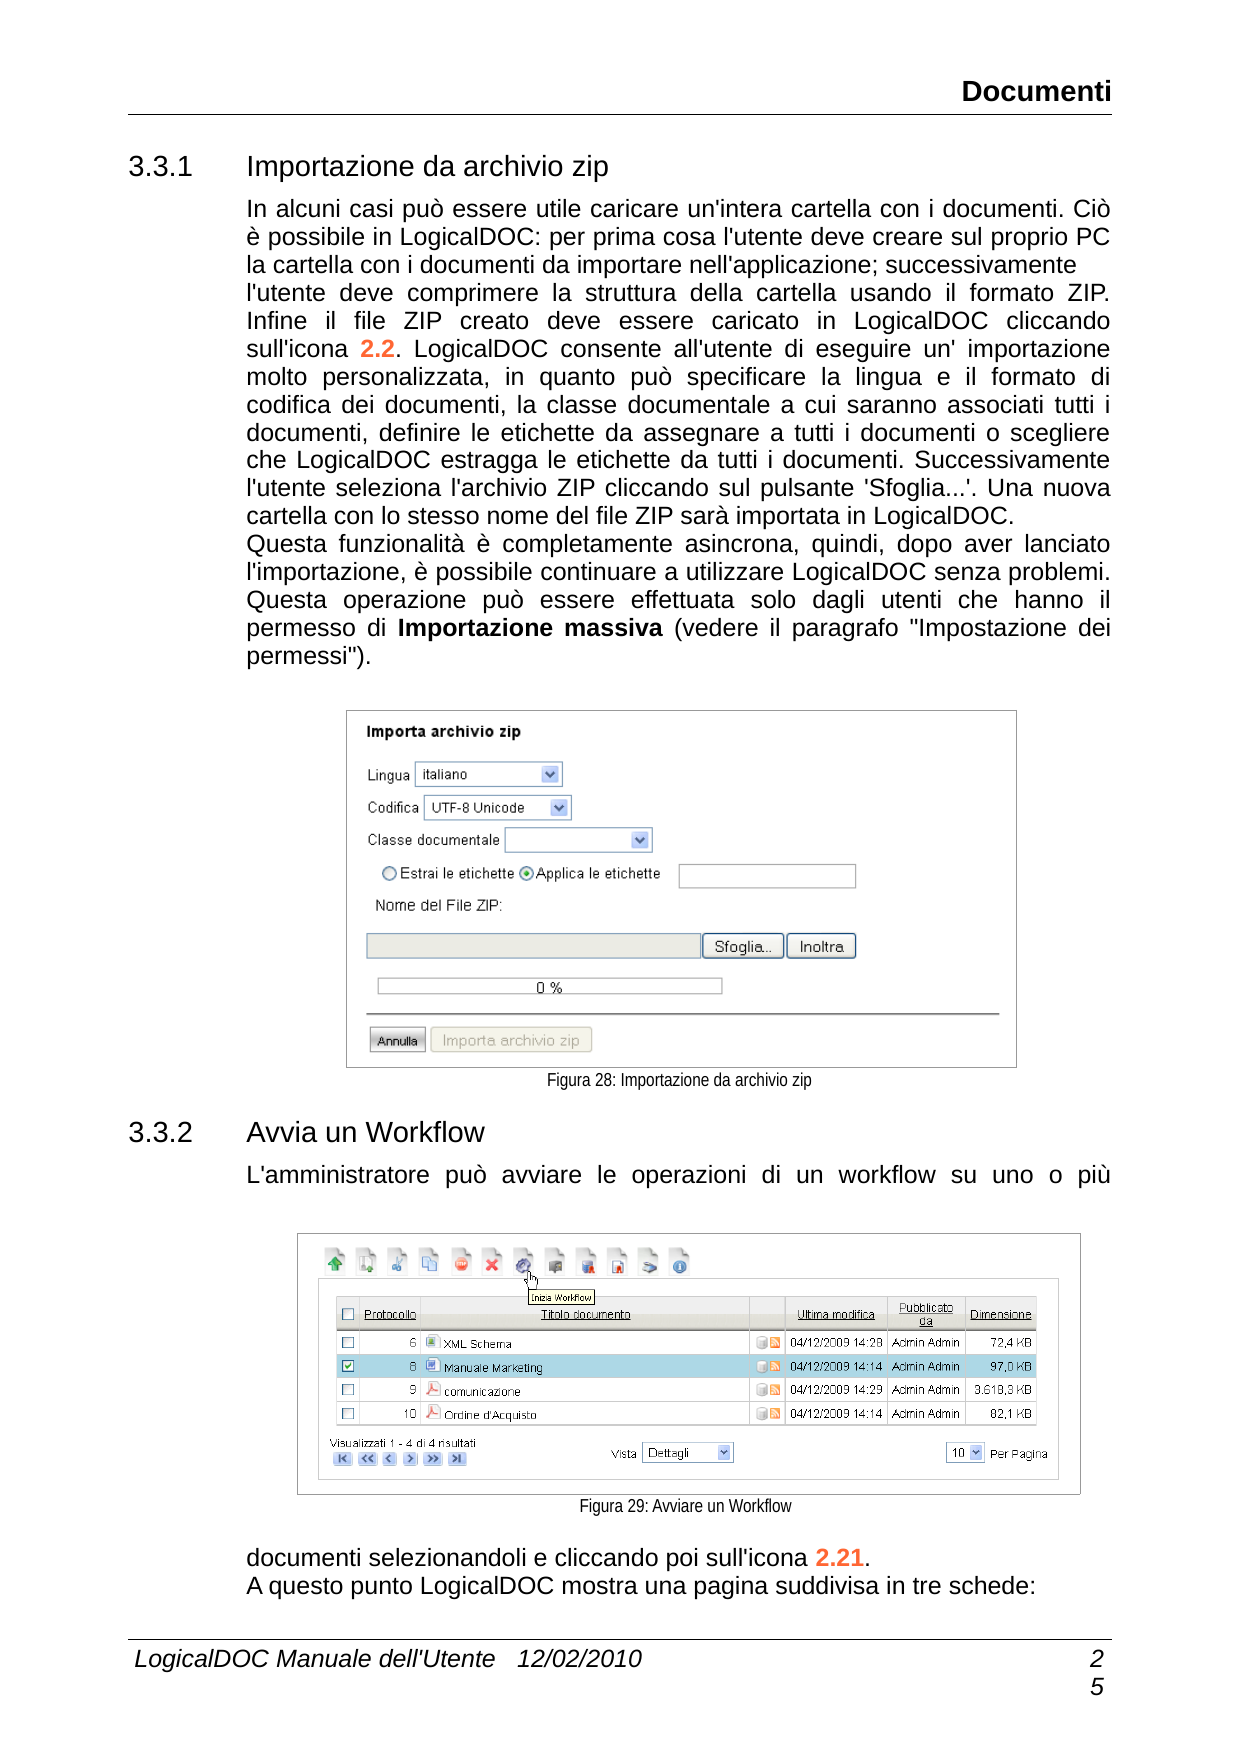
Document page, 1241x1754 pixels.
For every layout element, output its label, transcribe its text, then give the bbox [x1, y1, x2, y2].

text Figura 29: Avviare un Workflow [297, 1495, 1078, 1517]
subtitle Avvia un Workflow [128, 694, 1112, 1149]
picture [313, 1242, 1064, 1485]
text A questo punto LogicalDOC mostra una pagina suddivisa in tre schede: [246, 1572, 1112, 1600]
subtitle Importazione da archivio zip [128, 150, 1112, 183]
list Figura 28: Importazione da archivio zip [346, 1068, 1013, 1090]
text l'utente deve comprimere la struttura della cartella usando il formato ZIP. Infine il file ZIP creato deve essere caricato in LogicalDOC cliccando sull'icona 2.2. LogicalDOC consente all'utente di eseguire un' importazione molto personalizzata, in quanto può specificare la lingua e il formato di codifica dei documenti, la classe documentale a cui saranno associati tutti i documenti, definire le etichette da assegnare a tutti i documenti o scegliere che LogicalDOC estragga le etichette da tutti i documenti. Successivamente l'utente seleziona l'archivio ZIP cliccando sul pulsante 'Sfoglia...'. Una nuova cartella con lo stesso nome del file ZIP sarà importata in LogicalDOC. [246, 279, 1112, 530]
text In alcuni casi può essere utile caricare un'intera cartella con i documenti. Ciò è possibile in LogicalDOC: per prima cosa l'utente deve creare sul proprio PC la cartella con i documenti da importare nell'applicazione; successivamente [246, 195, 1112, 279]
text Questa funzionalità è completamente asincrona, quindi, dopo aver lanciato l'importazione, è possibile continuare a utilizzare LogicalDOC senza problemi. Questa operazione può essere effettuata solo dagli utenti che hanno il permesso di Importazione massiva (vedere il paragrafo "Impostazione dei permessi"). [246, 530, 1112, 669]
text L'amministratore può avviare le operazioni di un workflow su uno o più documenti selezionandoli e cliccando poi sull'icona 2.21. [246, 1161, 1112, 1572]
picture [362, 718, 1000, 1059]
